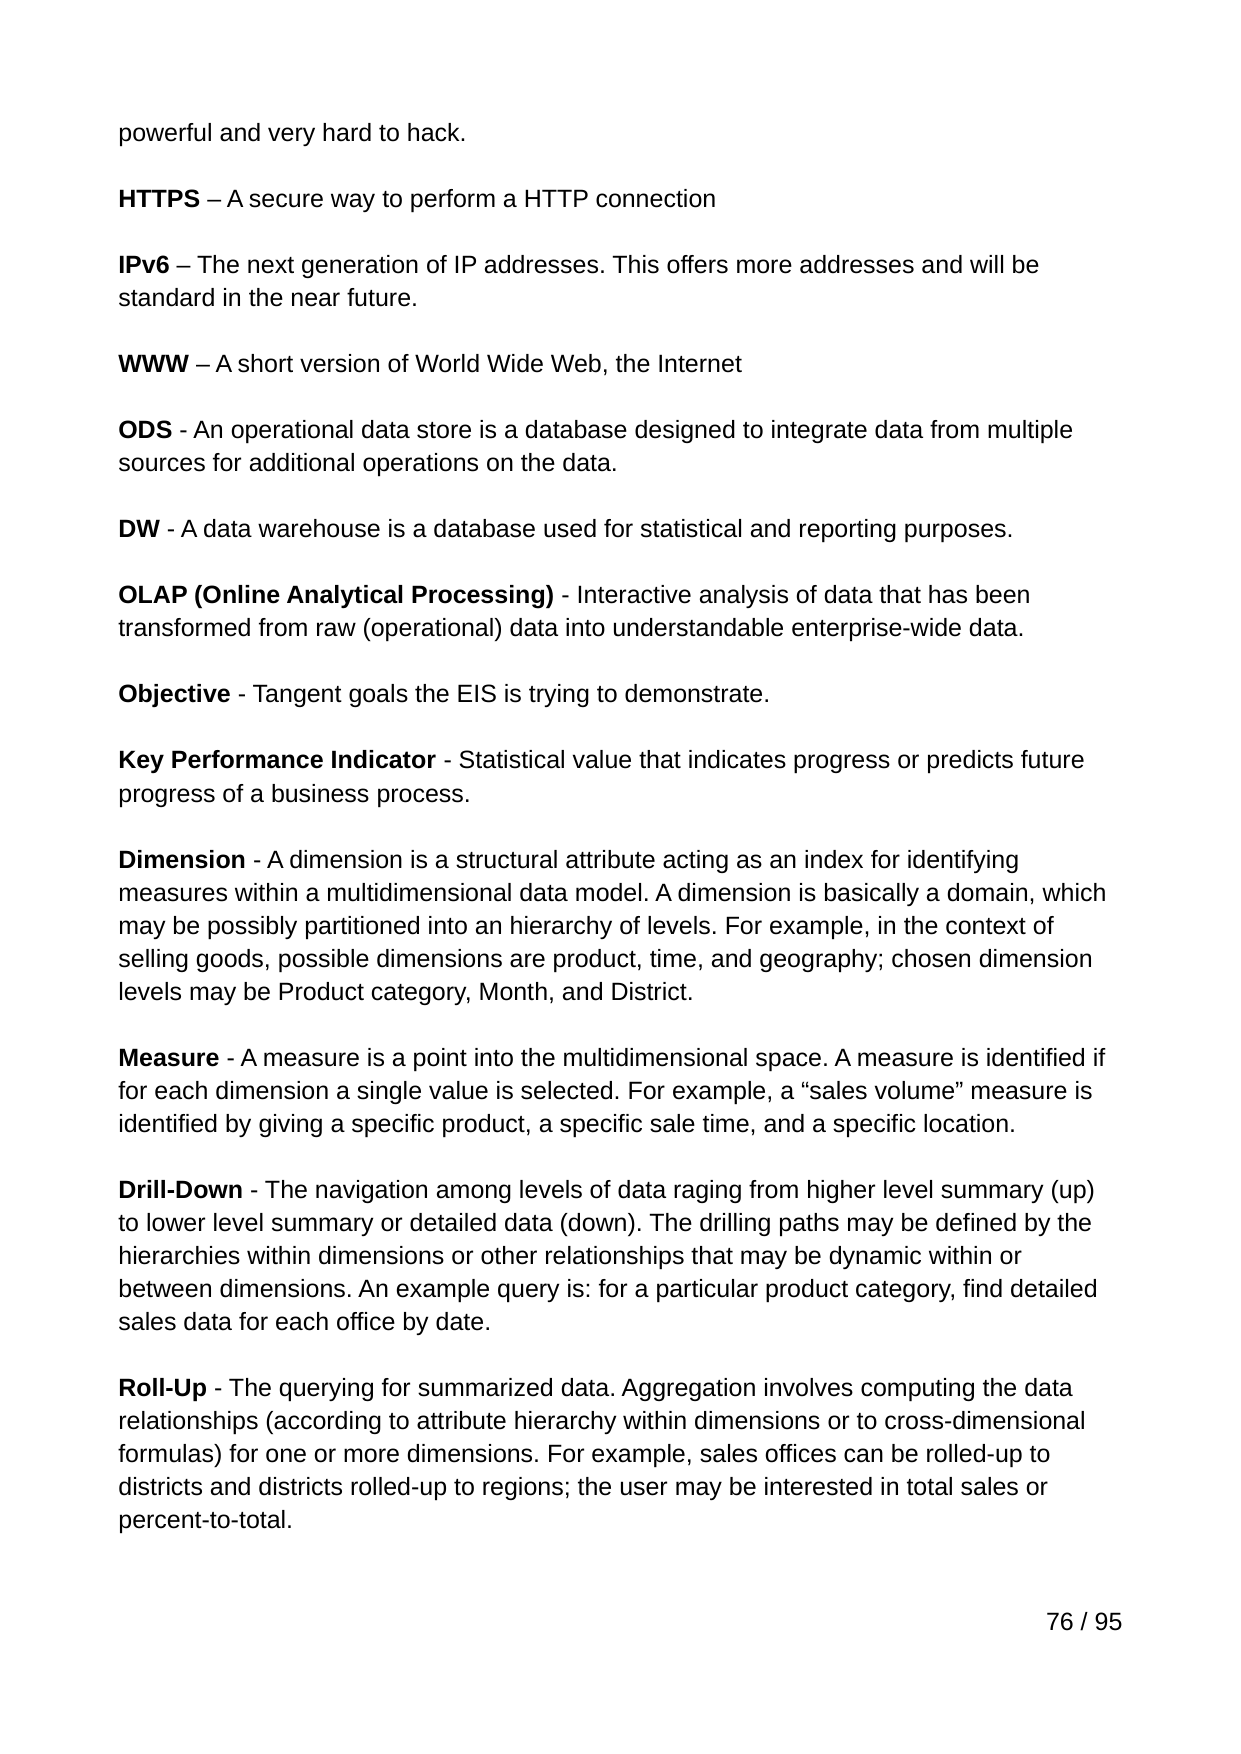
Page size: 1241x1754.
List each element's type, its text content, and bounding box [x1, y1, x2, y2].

text Dimension - A dimension is a structural attribute acting as an index for identifying measures within a multidimensional data model. A dimension is basically a domain, which may be possibly partitioned into an hierarchy of levels. For example, in the context of selling goods, possible dimensions are product, time, and geography; chosen dimension levels may be Product category, Month, and District. [118, 844, 1122, 1005]
text Key Performance Indicator - Statistical value that indicates progress or predicts future progress of a business process. [118, 746, 1122, 807]
text powerful and very hard to hack. [118, 118, 1122, 147]
text Objective - Tangent goals the EIS is trying to demonstrate. [118, 679, 1122, 708]
text Measure - A measure is a point into the multidimensional space. A measure is identified if for each dimension a single value is selected. For example, a “sales volume” measure is identified by giving a specific product, a specific sale time, and a specific location. [118, 1043, 1122, 1137]
text Drill-Down - The navigation among levels of data raging from higher level summary (up) to lower level summary or detailed data (down). The drilling paths may be defined by the hierarchies within dimensions or other relationships that may be dynamic within or between dimensions. An example query is: for a particular product category, find detailed sales data for each office by date. [118, 1175, 1122, 1336]
text OLAP (Online Analytical Processing) - Interactive analysis of data that has been transformed from raw (operational) data into understandable enterprise-wide data. [118, 580, 1122, 642]
text Roll-Up - The querying for summarized data. Aggregation involves computing the data relationships (according to attribute hierarchy within dimensions or to cross-dimensional formulas) for one or more dimensions. For example, sales offices can be rolled-up to districts and districts rolled-up to regions; the user may be interested in total sales or percent-to-total. [118, 1373, 1122, 1534]
text WWW – A short version of World Wide Web, the Internet [118, 349, 1122, 378]
text ODS - An operational data store is a database designed to integrate data from multiple sources for additional operations on the data. [118, 415, 1122, 477]
text IPv6 – The next generation of IP addresses. This offers more addresses and will be standard in the near future. [118, 250, 1122, 312]
text DW - A data warehouse is a database used for statistical and reporting purposes. [118, 514, 1122, 543]
text HTTPS – A secure way to perform a HTTP connection [118, 184, 1122, 213]
